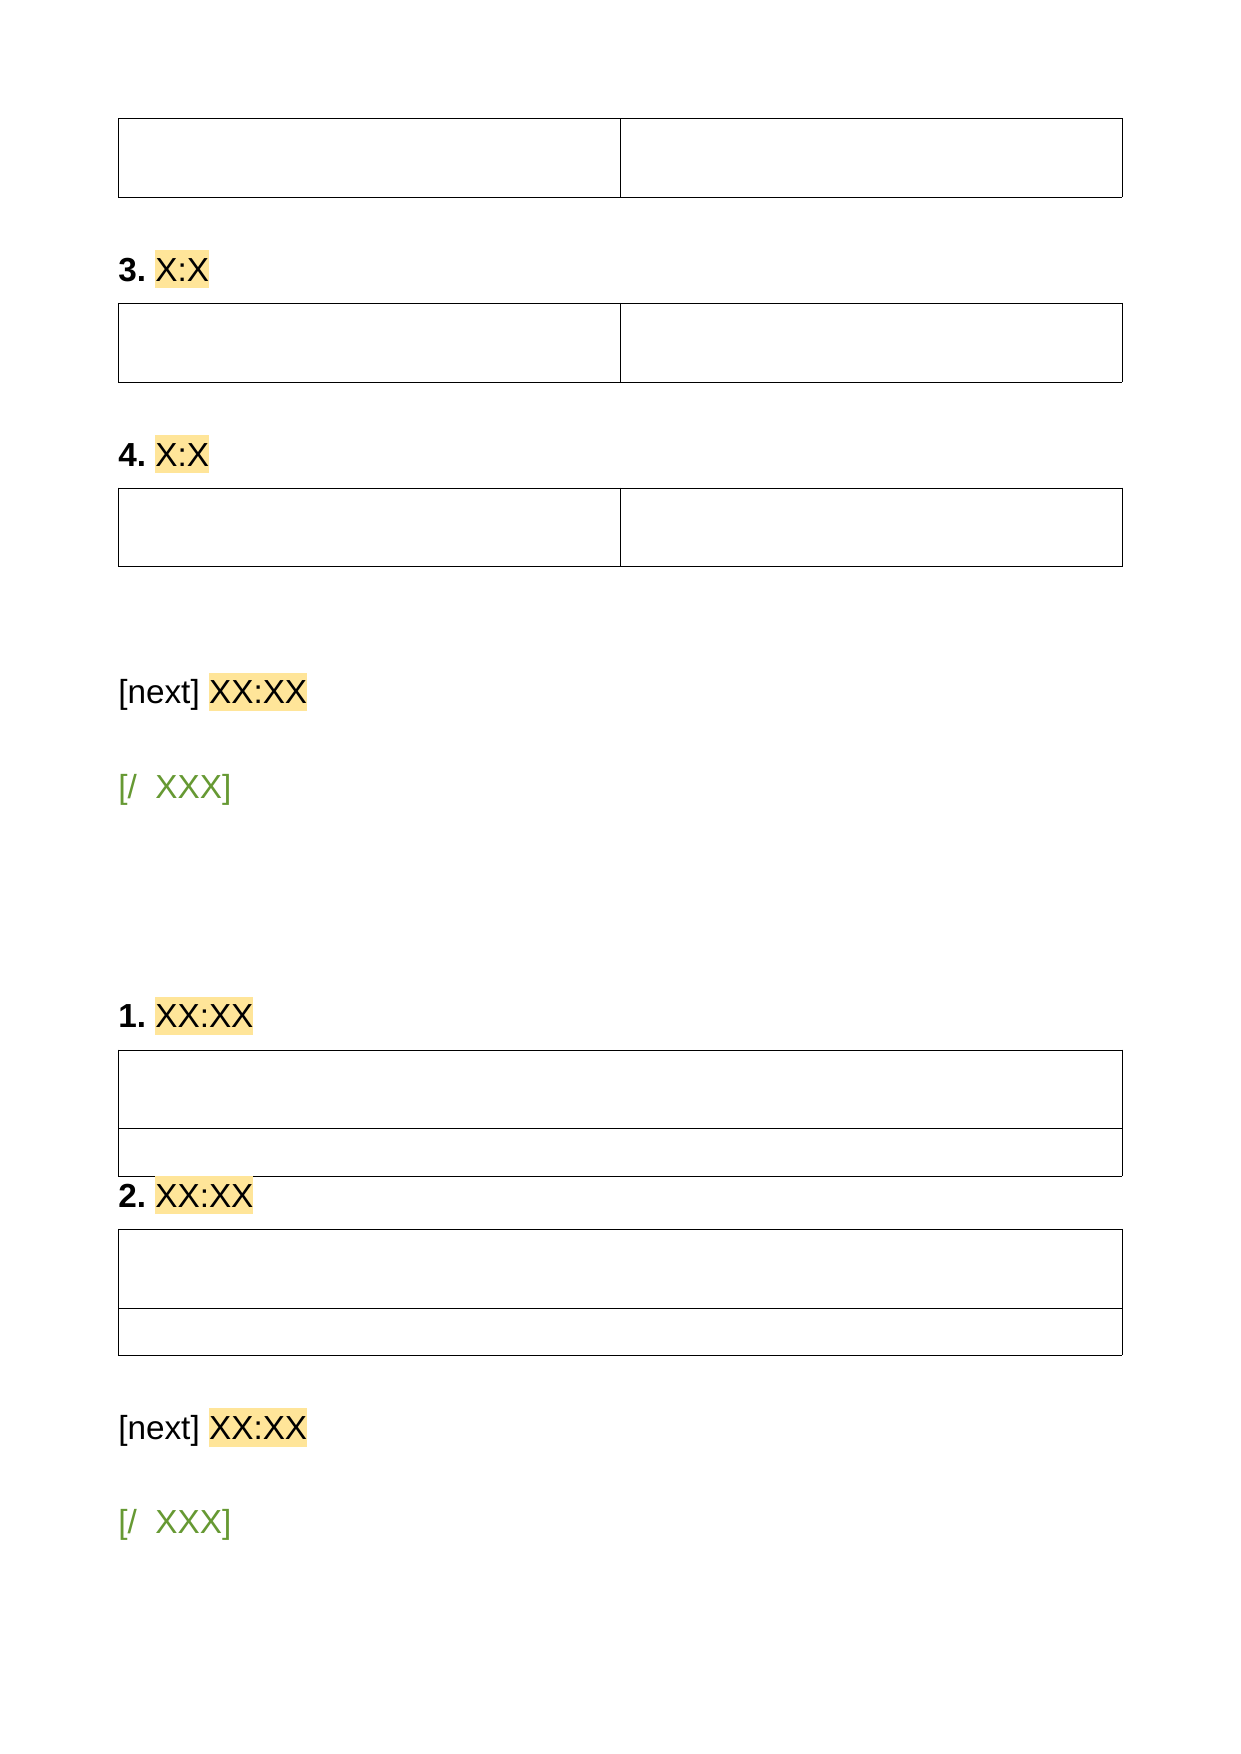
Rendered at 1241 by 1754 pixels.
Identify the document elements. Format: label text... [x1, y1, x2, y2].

table_header [621, 304, 1122, 382]
text [/ XXX] [118, 767, 1122, 805]
text 3. X:X [118, 250, 1122, 288]
table_header [119, 119, 620, 197]
table_cell [119, 1309, 1122, 1355]
table_header [119, 304, 620, 382]
text 1. XX:XX [118, 997, 1122, 1035]
table_header [119, 489, 620, 566]
text 4. X:X [118, 435, 1122, 473]
text [/ XXX] [118, 1502, 1122, 1541]
table_header [119, 1230, 1122, 1307]
table_header [621, 489, 1122, 566]
text 2. XX:XX [118, 1177, 1122, 1214]
table_cell [119, 1129, 1122, 1176]
table_header [119, 1051, 1122, 1128]
text [next] XX:XX [118, 672, 1122, 711]
text [next] XX:XX [118, 1408, 1122, 1447]
table_header [621, 119, 1122, 197]
